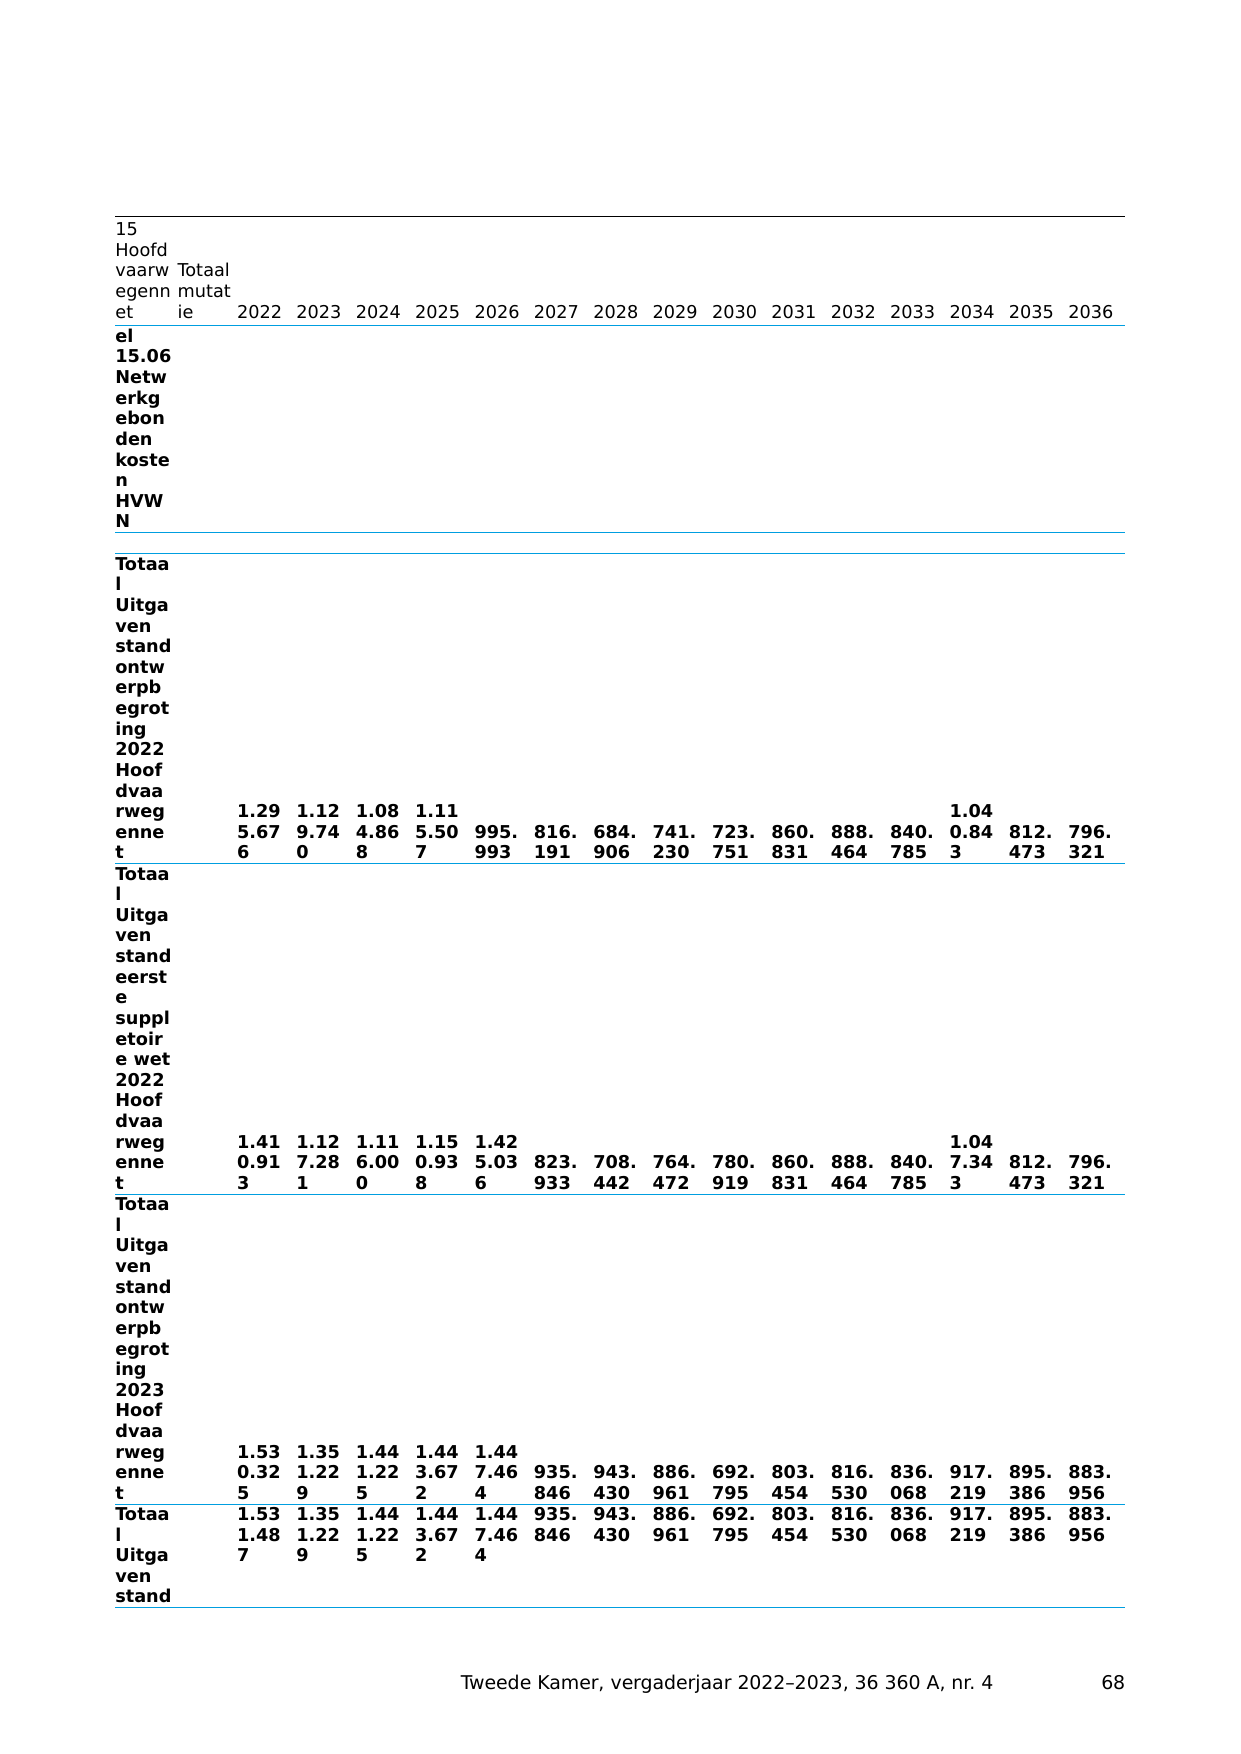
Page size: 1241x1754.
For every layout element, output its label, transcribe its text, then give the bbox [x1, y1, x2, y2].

table_cell 836.068 [887, 1505, 946, 1607]
table_cell [1006, 326, 1065, 532]
table_cell 692.795 [709, 1195, 768, 1503]
table_cell 708.442 [590, 864, 649, 1193]
table_cell 1.084.868 [353, 554, 412, 863]
table_cell 2036 [1065, 217, 1125, 325]
table_cell 1.441.225 [353, 1195, 412, 1503]
table_cell 1.447.464 [471, 1195, 531, 1503]
table_cell 895.386 [1006, 1505, 1065, 1607]
table_cell [828, 326, 887, 532]
table_cell [1065, 326, 1125, 532]
table_cell 823.933 [531, 864, 590, 1193]
table_cell 796.321 [1065, 554, 1125, 863]
table_cell 1.040.843 [946, 554, 1006, 863]
table_cell 723.751 [709, 554, 768, 863]
table_cell [946, 326, 1006, 532]
table_cell [946, 533, 1006, 553]
table_cell 917.219 [946, 1195, 1006, 1503]
table_cell [471, 326, 531, 532]
table_cell 1.150.938 [412, 864, 471, 1193]
table_cell 1.530.325 [234, 1195, 293, 1503]
table_cell 935.846 [531, 1505, 590, 1607]
table_cell el 15.06 Netwerkgebonden kosten HVWN [115, 326, 174, 532]
table_cell [768, 326, 828, 532]
table_cell 1.351.229 [293, 1505, 353, 1607]
table_cell 1.116.000 [353, 864, 412, 1193]
table_cell Totaal mutatie [175, 217, 234, 325]
table_cell 2034 [946, 217, 1006, 325]
table_cell 883.956 [1065, 1505, 1125, 1607]
table_cell [650, 533, 709, 553]
table_cell 816.530 [828, 1195, 887, 1503]
table_cell 840.785 [887, 864, 946, 1193]
table_cell [293, 326, 353, 532]
table_cell Totaal Uitgaven stand [115, 1505, 174, 1607]
table_cell 803.454 [768, 1505, 828, 1607]
table_cell 2028 [590, 217, 649, 325]
table_cell 935.846 [531, 1195, 590, 1503]
table_cell [353, 533, 412, 553]
table_cell 888.464 [828, 864, 887, 1193]
table_cell [531, 326, 590, 532]
table_cell 2022 [234, 217, 293, 325]
table_cell [887, 533, 946, 553]
table_cell 886.961 [650, 1195, 709, 1503]
table_cell 741.230 [650, 554, 709, 863]
table_cell 840.785 [887, 554, 946, 863]
table_cell Totaal Uitgaven stand ontwerpbegroting 2022 Hoofdvaarwegennet [115, 554, 174, 863]
table_cell 15 Hoofdvaarwegennet [115, 217, 174, 325]
table_cell 2026 [471, 217, 531, 325]
table_cell 1.447.464 [471, 1505, 531, 1607]
table_cell [709, 533, 768, 553]
table_cell 995.993 [471, 554, 531, 863]
table_cell [234, 533, 293, 553]
table_cell 816.191 [531, 554, 590, 863]
table_cell [175, 864, 234, 1193]
table_cell 1.443.672 [412, 1195, 471, 1503]
table_cell 2024 [353, 217, 412, 325]
table_cell [1065, 533, 1125, 553]
table_cell 796.321 [1065, 864, 1125, 1193]
table_cell 895.386 [1006, 1195, 1065, 1503]
table_cell 860.831 [768, 864, 828, 1193]
table_cell [887, 326, 946, 532]
table_cell 1.531.487 [234, 1505, 293, 1607]
table_cell 812.473 [1006, 864, 1065, 1193]
table_cell [353, 326, 412, 532]
table_cell 2035 [1006, 217, 1065, 325]
table_cell [234, 326, 293, 532]
table_cell 883.956 [1065, 1195, 1125, 1503]
table_cell 764.472 [650, 864, 709, 1193]
table_cell 684.906 [590, 554, 649, 863]
table_cell [412, 326, 471, 532]
table_cell Totaal Uitgaven stand ontwerpbegroting 2023 Hoofdvaarwegennet [115, 1195, 174, 1503]
table_cell 888.464 [828, 554, 887, 863]
table_cell 836.068 [887, 1195, 946, 1503]
table_cell 2032 [828, 217, 887, 325]
table_cell [471, 533, 531, 553]
table_cell [175, 326, 234, 532]
table_cell 803.454 [768, 1195, 828, 1503]
table_cell [293, 533, 353, 553]
table_cell [590, 533, 649, 553]
table_cell 943.430 [590, 1505, 649, 1607]
table_cell [709, 326, 768, 532]
table_cell 812.473 [1006, 554, 1065, 863]
table_cell 2033 [887, 217, 946, 325]
table_cell [768, 533, 828, 553]
table_cell 2031 [768, 217, 828, 325]
table_cell 860.831 [768, 554, 828, 863]
table_cell 2023 [293, 217, 353, 325]
table_cell 692.795 [709, 1505, 768, 1607]
table_cell 1.443.672 [412, 1505, 471, 1607]
table_cell 1.410.913 [234, 864, 293, 1193]
table_cell [531, 533, 590, 553]
table_cell 943.430 [590, 1195, 649, 1503]
table_cell [590, 326, 649, 532]
table_cell 2025 [412, 217, 471, 325]
table_cell 2029 [650, 217, 709, 325]
table_cell 886.961 [650, 1505, 709, 1607]
table_cell [1006, 533, 1065, 553]
table_cell 1.425.036 [471, 864, 531, 1193]
table_cell 1.351.229 [293, 1195, 353, 1503]
table_cell Totaal Uitgaven stand eerste suppletoire wet 2022 Hoofdvaarwegennet [115, 864, 174, 1193]
table_cell [115, 533, 174, 553]
table_cell [175, 554, 234, 863]
table_cell 2027 [531, 217, 590, 325]
table_cell [650, 326, 709, 532]
table_cell 1.047.343 [946, 864, 1006, 1193]
table_cell [175, 533, 234, 553]
table_cell [828, 533, 887, 553]
table_cell 1.441.225 [353, 1505, 412, 1607]
table_cell 780.919 [709, 864, 768, 1193]
table_header Tabel 5 Artikel 15 (bedragen x € 1 miljoen) [115, 191, 1125, 216]
table_cell [175, 1195, 234, 1503]
table_cell 917.219 [946, 1505, 1006, 1607]
table_cell [175, 1505, 234, 1607]
table_cell 1.295.676 [234, 554, 293, 863]
table_cell 1.129.740 [293, 554, 353, 863]
table_cell 2030 [709, 217, 768, 325]
table_cell [412, 533, 471, 553]
table_cell 1.115.507 [412, 554, 471, 863]
table_cell 816.530 [828, 1505, 887, 1607]
table_cell 1.127.281 [293, 864, 353, 1193]
